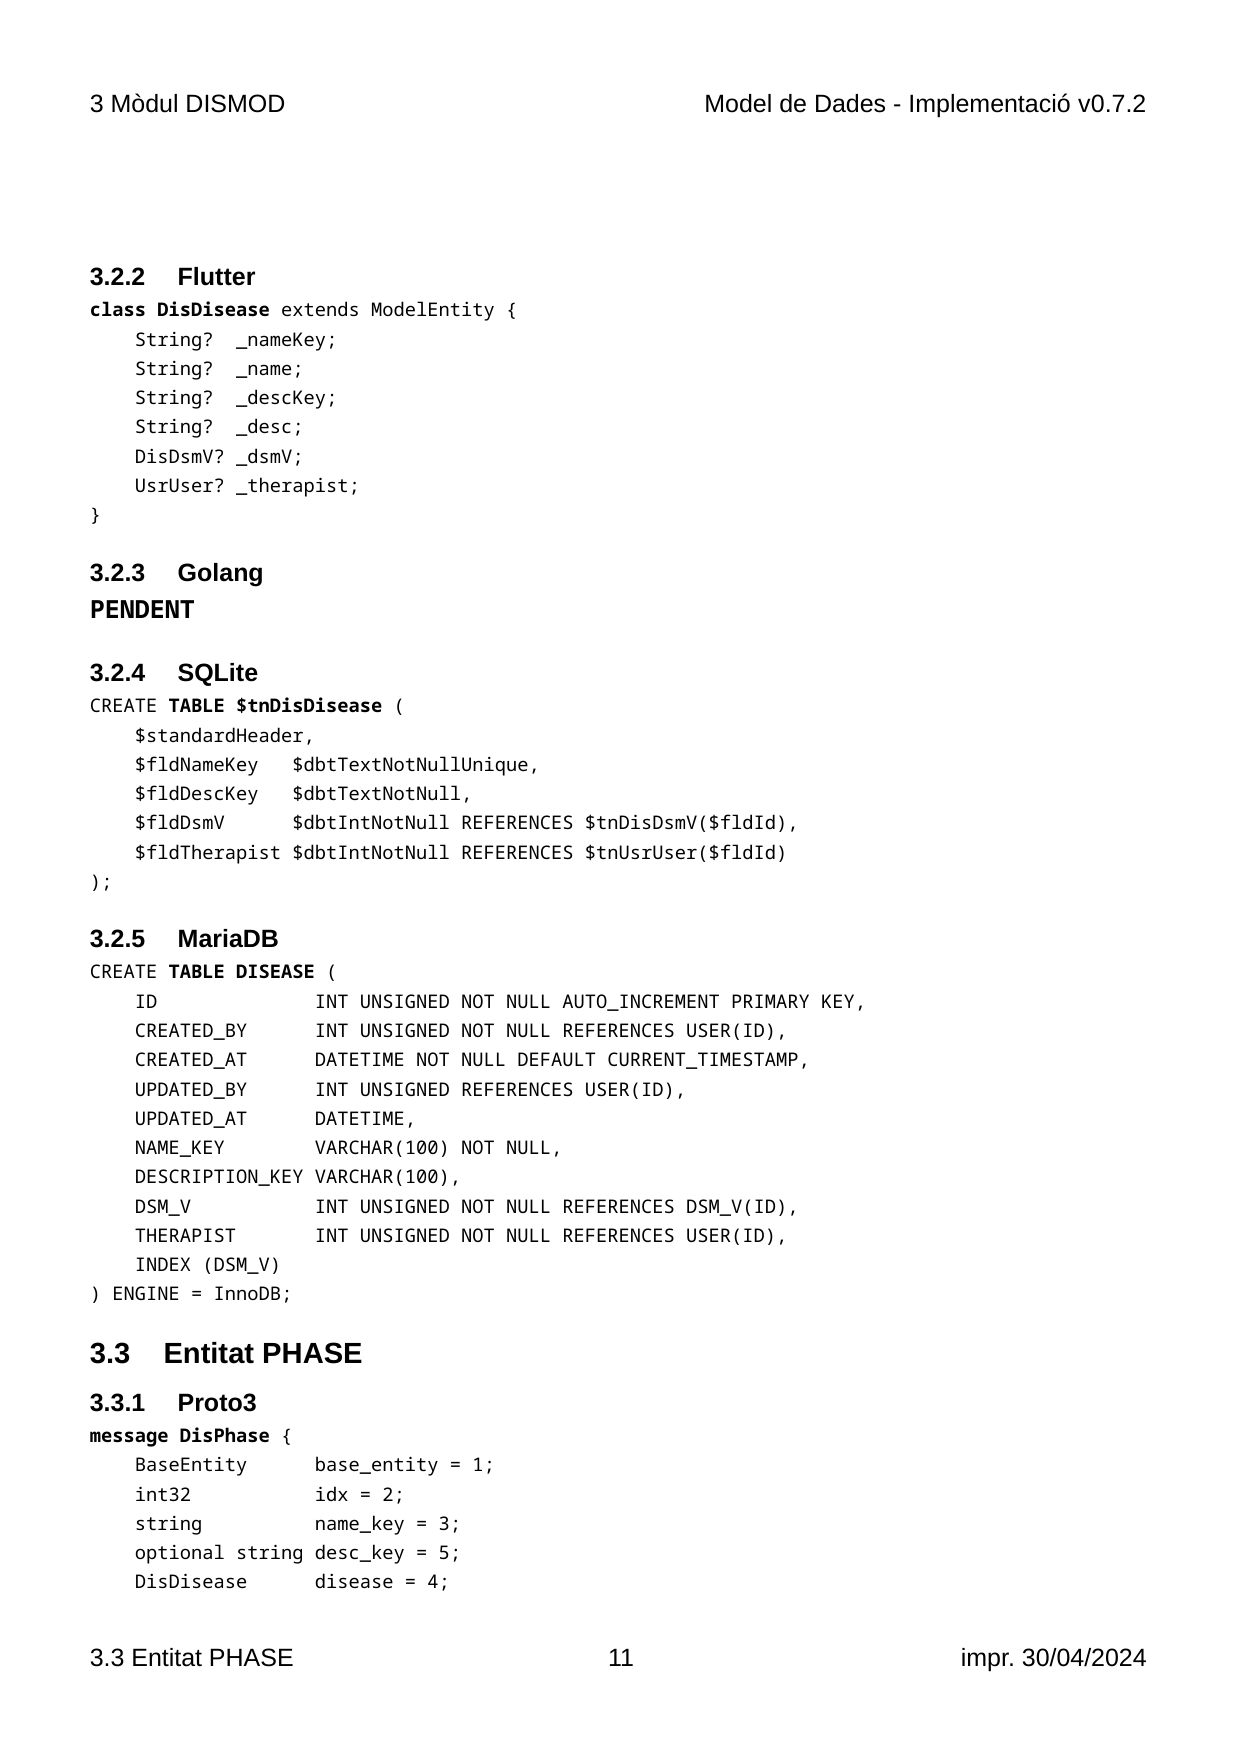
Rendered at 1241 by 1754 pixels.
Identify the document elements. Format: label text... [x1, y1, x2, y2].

text String? _name; [89, 355, 1146, 381]
text $fldTherapist $dbtIntNotNull REFERENCES $tnUsrUser($fldId) [89, 839, 1146, 864]
text class DisDisease extends ModelEntity { [89, 297, 1146, 322]
text int32 idx = 2; [89, 1481, 1146, 1507]
text } [89, 502, 1146, 527]
text ID INT UNSIGNED NOT NULL AUTO_INCREMENT PRIMARY KEY, [89, 988, 1146, 1013]
text UsrUser? _therapist; [89, 472, 1146, 498]
subtitle SQLite [89, 658, 1146, 687]
text INDEX (DSM_V) [89, 1251, 1146, 1277]
text CREATE TABLE DISEASE ( [89, 959, 1146, 984]
text CREATE TABLE $tnDisDisease ( [89, 693, 1146, 718]
text DisDsmV? _dsmV; [89, 443, 1146, 469]
text UPDATED_AT DATETIME, [89, 1105, 1146, 1131]
text String? _desc; [89, 414, 1146, 439]
text $fldDsmV $dbtIntNotNull REFERENCES $tnDisDsmV($fldId), [89, 810, 1146, 835]
text string name_key = 3; [89, 1510, 1146, 1536]
text String? _nameKey; [89, 326, 1146, 352]
text BaseEntity base_entity = 1; [89, 1452, 1146, 1477]
subtitle Golang [89, 557, 1146, 586]
subtitle MariaDB [89, 924, 1146, 953]
subtitle Flutter [89, 262, 1146, 291]
text DisDisease disease = 4; [89, 1569, 1146, 1594]
text DSM_V INT UNSIGNED NOT NULL REFERENCES DSM_V(ID), [89, 1193, 1146, 1218]
text NAME_KEY VARCHAR(100) NOT NULL, [89, 1134, 1146, 1160]
text UPDATED_BY INT UNSIGNED REFERENCES USER(ID), [89, 1076, 1146, 1101]
text ) ENGINE = InnoDB; [89, 1281, 1146, 1306]
text PENDENT [89, 592, 1146, 626]
subtitle Proto3 [89, 1388, 1146, 1417]
text message DisPhase { [89, 1422, 1146, 1448]
text ); [89, 868, 1146, 894]
text DESCRIPTION_KEY VARCHAR(100), [89, 1164, 1146, 1189]
text $standardHeader, [89, 722, 1146, 747]
text CREATED_BY INT UNSIGNED NOT NULL REFERENCES USER(ID), [89, 1017, 1146, 1043]
text $fldNameKey $dbtTextNotNullUnique, [89, 751, 1146, 777]
text $fldDescKey $dbtTextNotNull, [89, 780, 1146, 806]
text THERAPIST INT UNSIGNED NOT NULL REFERENCES USER(ID), [89, 1222, 1146, 1248]
subtitle Entitat PHASE [89, 1337, 1146, 1370]
text optional string desc_key = 5; [89, 1539, 1146, 1565]
text String? _descKey; [89, 384, 1146, 410]
text CREATED_AT DATETIME NOT NULL DEFAULT CURRENT_TIMESTAMP, [89, 1047, 1146, 1072]
